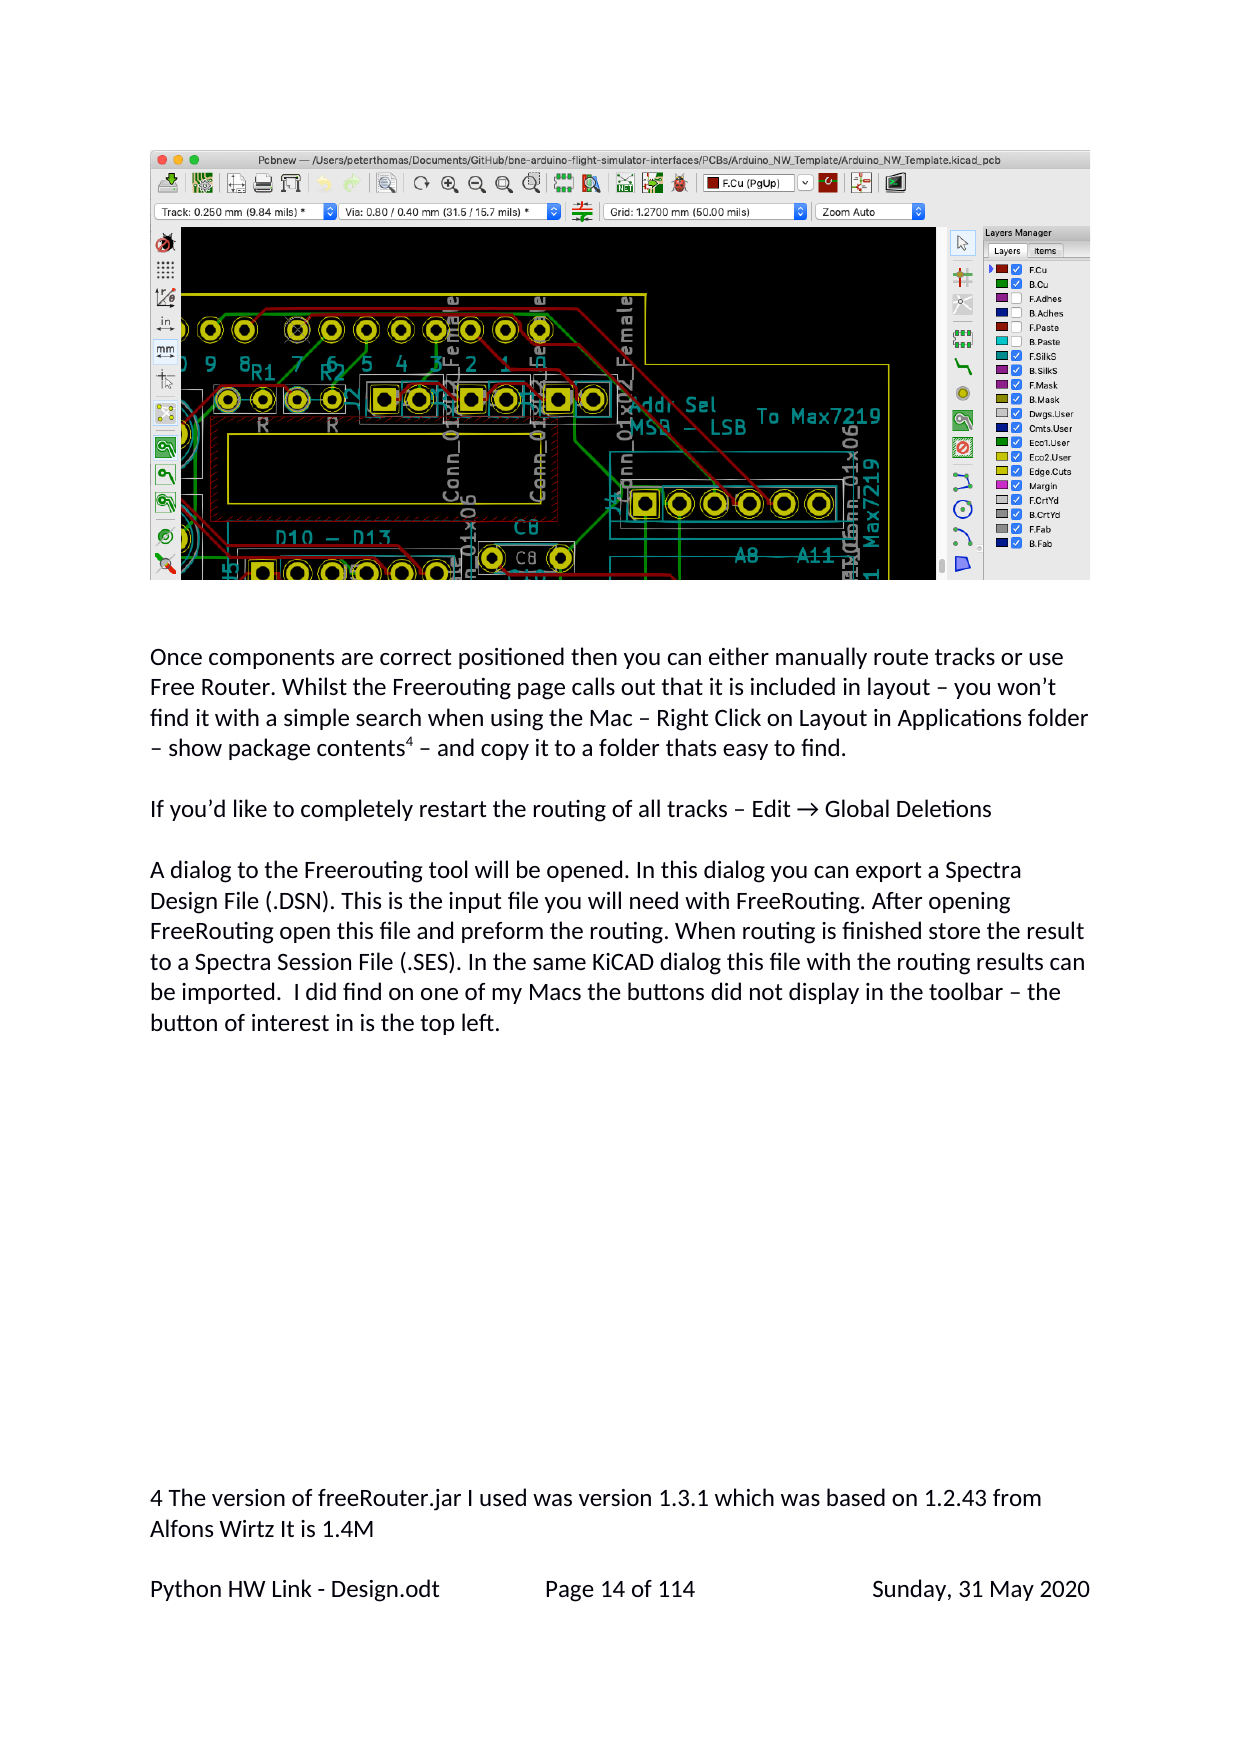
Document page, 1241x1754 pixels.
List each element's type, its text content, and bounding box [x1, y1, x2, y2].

text The version of freeRouter.jar I used was version 1.3.1 which was based on 1.2.43 from Alfons Wirtz It is 1.4M [150, 1482, 1090, 1543]
text A dialog to the Freerouting tool will be opened. In this dialog you can export a Spectra Design File (.DSN). This is the input file you will need with FreeRouting. After opening FreeRouting open this file and preform the routing. When routing is finished store the result to a Spectra Session File (.SES). In the same KiCAD dialog this file with the routing results can be imported. I did find on one of my Macs the buttons did not display in the toolbar – the button of interest in is the top left. [150, 854, 1090, 1038]
text Once components are correct positioned then you can either manually route tracks or use Free Router. Whilst the Freerouting page calls out that it is included in layout – you won’t find it with a simple search when using the Mac – Right Click on Layout in Applications folder – show package contents – and copy it to a folder thats easy to find. [150, 641, 1090, 763]
text If you’d like to completely restart the routing of all tracks – Edit → Global Deletions [150, 793, 1090, 824]
picture [150, 150, 1091, 580]
